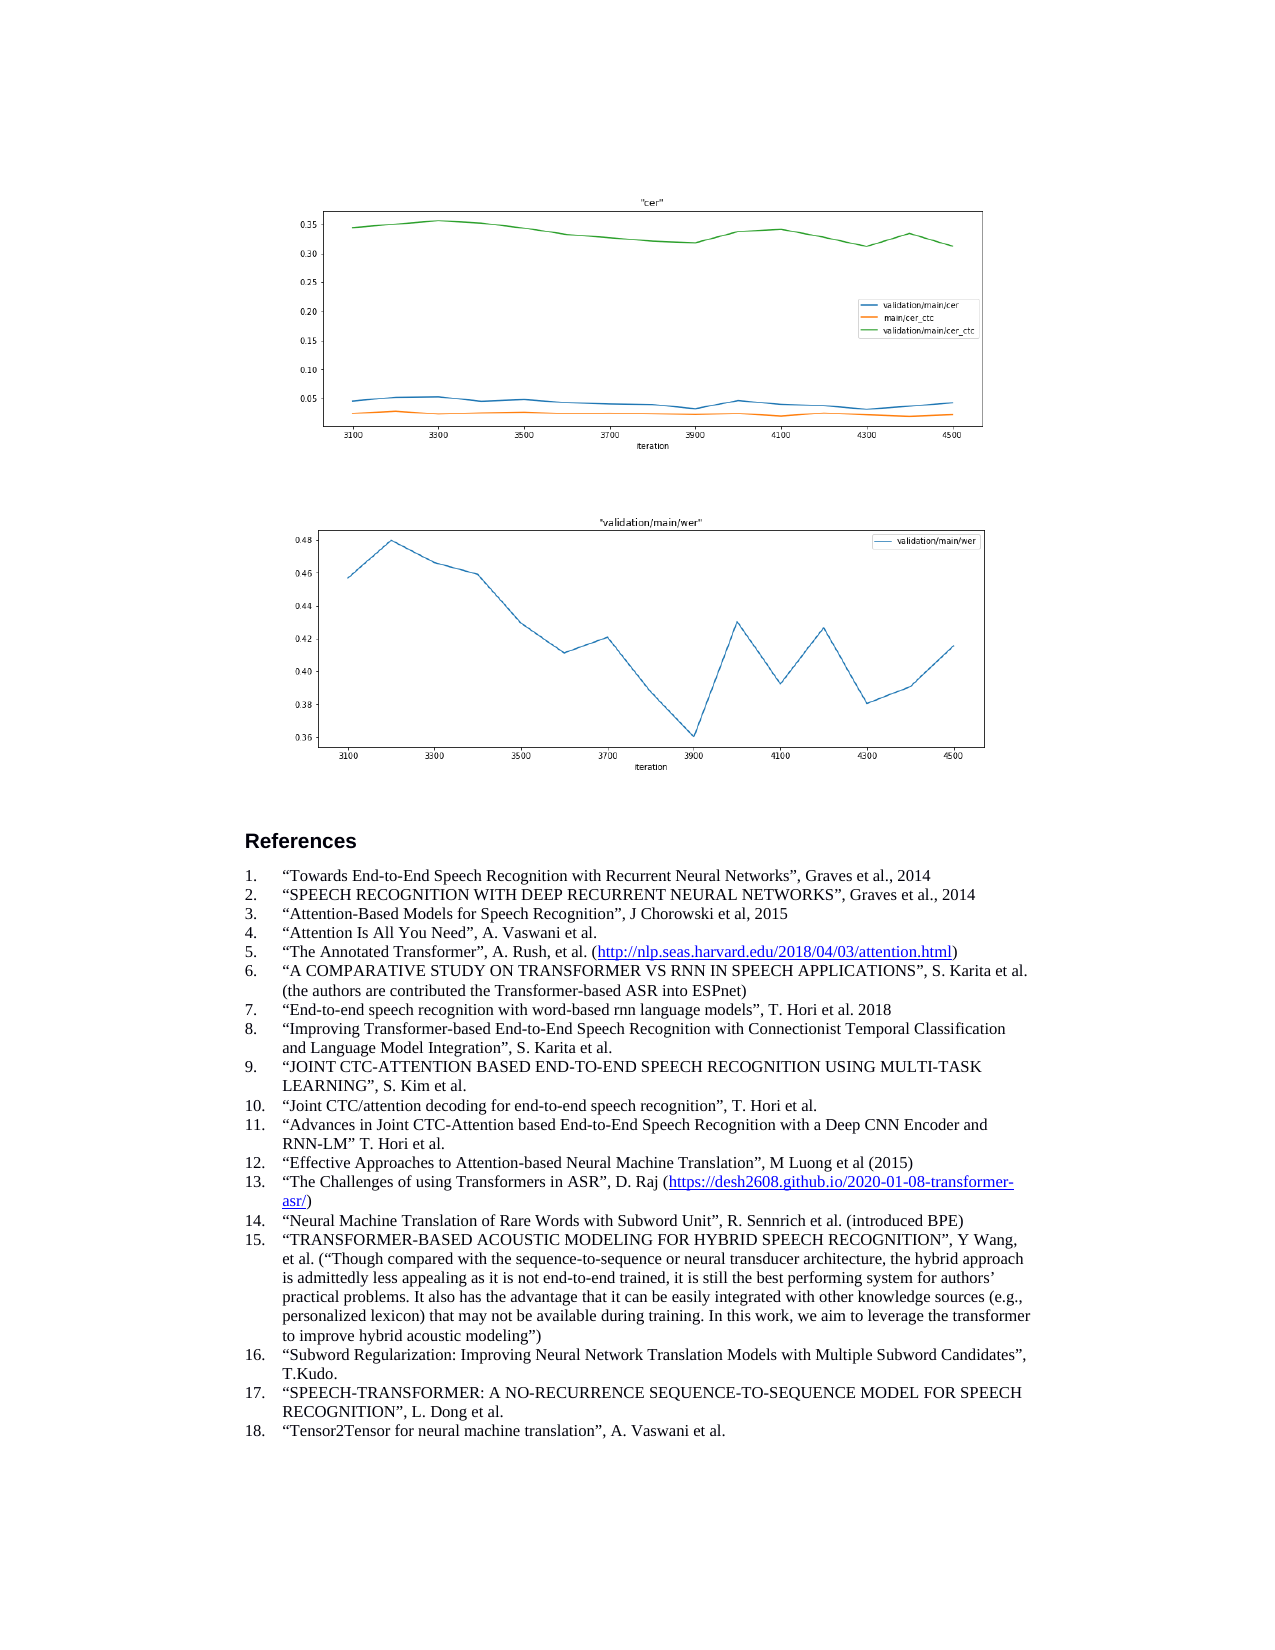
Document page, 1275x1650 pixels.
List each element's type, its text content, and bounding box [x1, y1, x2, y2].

list “Joint CTC/attention decoding for end-to-end speech recognition”, T. Hori et al. [244, 1095, 1031, 1114]
list “The Annotated Transformer”, A. Rush, et al. (http://nlp.seas.harvard.edu/2018/04/03/attention.html) [244, 942, 1031, 961]
list “Attention Is All You Need”, A. Vaswani et al. [244, 923, 1031, 942]
list “Improving Transformer-based End-to-End Speech Recognition with Connectionist Temporal Classification and Language Model Integration”, S. Karita et al. [244, 1019, 1031, 1057]
list “End-to-end speech recognition with word-based rnn language models”, T. Hori et al. 2018 [244, 999, 1031, 1019]
list “Advances in Joint CTC-Attention based End-to-End Speech Recognition with a Deep CNN Encoder and RNN-LM” T. Hori et al. [244, 1114, 1031, 1153]
list “Attention-Based Models for Speech Recognition”, J Chorowski et al, 2015 [244, 904, 1031, 923]
list “The Challenges of using Transformers in ASR”, D. Raj (https://desh2608.github.io/2020-01-08-transformer-asr/) [244, 1172, 1031, 1210]
text References [244, 829, 1031, 853]
list “SPEECH RECOGNITION WITH DEEP RECURRENT NEURAL NETWORKS”, Graves et al., 2014 [244, 884, 1031, 904]
list “A COMPARATIVE STUDY ON TRANSFORMER VS RNN IN SPEECH APPLICATIONS”, S. Karita et al. (the authors are contributed the Transformer-based ASR into ESPnet) [244, 961, 1031, 999]
list “Tensor2Tensor for neural machine translation”, A. Vaswani et al. [244, 1421, 1031, 1440]
list “Towards End-to-End Speech Recognition with Recurrent Neural Networks”, Graves et al., 2014 [244, 865, 1031, 884]
list “Subword Regularization: Improving Neural Network Translation Models with Multiple Subword Candidates”, T.Kudo. [244, 1344, 1031, 1383]
list “Neural Machine Translation of Rare Words with Subword Unit”, R. Sennrich et al. (introduced BPE) [244, 1210, 1031, 1229]
picture [282, 515, 993, 780]
picture [282, 195, 993, 455]
list “TRANSFORMER-BASED ACOUSTIC MODELING FOR HYBRID SPEECH RECOGNITION”, Y Wang, et al. (“Though compared with the sequence-to-sequence or neural transducer architecture, the hybrid approach is admittedly less appealing as it is not end-to-end trained, it is still the best performing system for authors’ practical problems. It also has the advantage that it can be easily integrated with other knowledge sources (e.g., personalized lexicon) that may not be available during training. In this work, we aim to leverage the transformer to improve hybrid acoustic modeling”) [244, 1229, 1031, 1344]
list “JOINT CTC-ATTENTION BASED END-TO-END SPEECH RECOGNITION USING MULTI-TASK LEARNING”, S. Kim et al. [244, 1057, 1031, 1095]
list “SPEECH-TRANSFORMER: A NO-RECURRENCE SEQUENCE-TO-SEQUENCE MODEL FOR SPEECH RECOGNITION”, L. Dong et al. [244, 1383, 1031, 1421]
list “Effective Approaches to Attention-based Neural Machine Translation”, M Luong et al (2015) [244, 1153, 1031, 1172]
